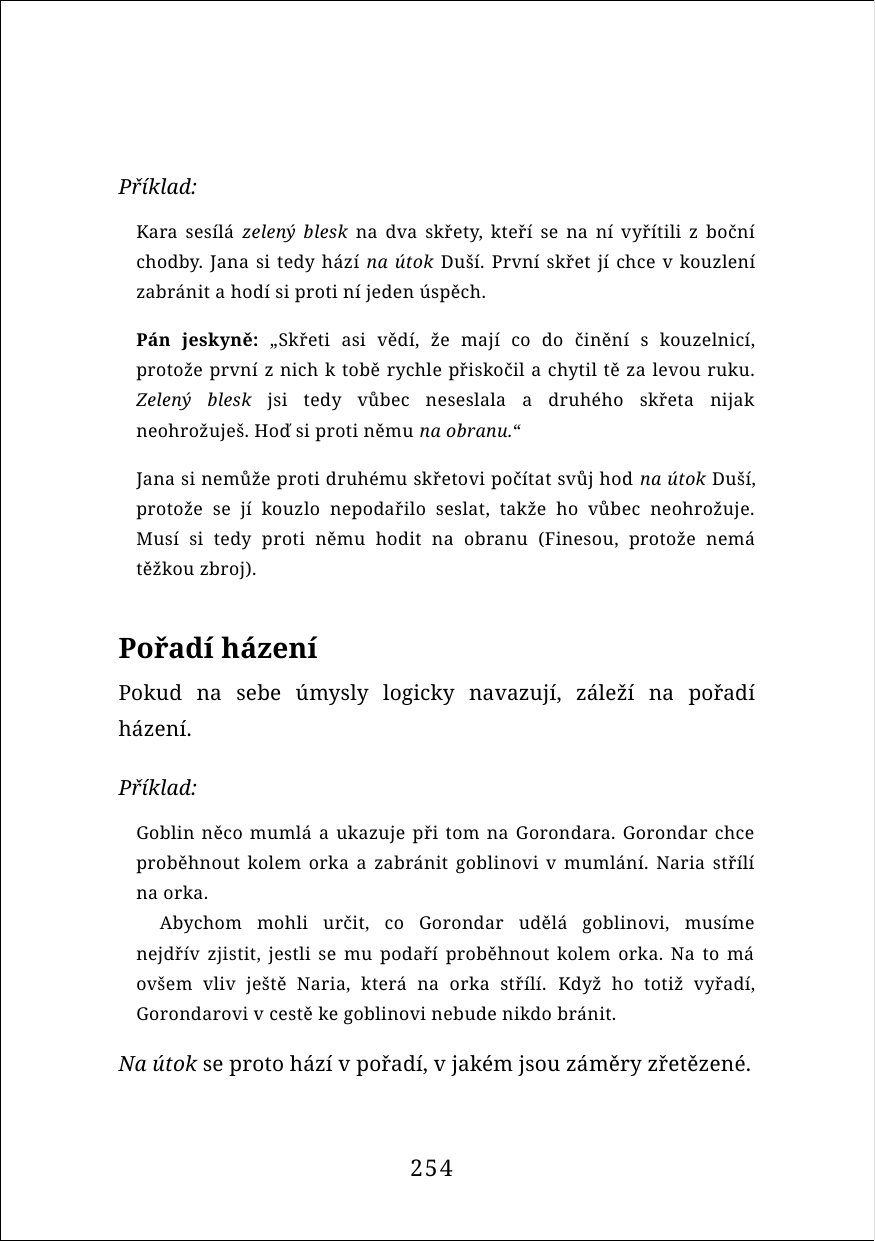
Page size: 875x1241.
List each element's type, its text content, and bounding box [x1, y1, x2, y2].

text Goblin něco mumlá a ukazuje při tom na Gorondara. Gorondar chce proběhnout kolem orka a zabránit goblinovi v mumlání. Naria střílí na orka. Abychom mohli určit, co Gorondar udělá goblinovi, musíme nejdřív zjistit, jestli se mu podaří proběhnout kolem orka. Na to má ovšem vliv ještě Naria, která na orka střílí. Když ho totiž vyřadí, Gorondarovi v cestě ke goblinovi nebude nikdo bránit. [136, 820, 756, 1026]
text Pokud na sebe úmysly logicky navazují, záleží na pořadí házení. [118, 678, 756, 742]
subtitle Pořadí házení [118, 628, 756, 666]
text Na útok se proto hází v pořadí, v jakém jsou záměry zřetězené. [118, 1049, 756, 1078]
text Příklad: [118, 172, 756, 200]
text Jana si nemůže proti druhému skřetovi počítat svůj hod na útok Duší, protože se jí kouzlo nepodařilo seslat, takže ho vůbec neohrožuje. Musí si tedy proti němu hodit na obranu (Finesou, protože nemá těžkou zbroj). [136, 466, 756, 581]
text Pán jeskyně: „Skřeti asi vědí, že mají co do činění s kouzelnicí, protože první z nich k tobě rychle přiskočil a chytil tě za levou ruku. Zelený blesk jsi tedy vůbec neseslala a druhého skřeta nijak neohrožuješ. Hoď si proti němu na obranu.“ [136, 327, 756, 442]
text Příklad: [118, 773, 756, 801]
text Kara sesílá zelený blesk na dva skřety, kteří se na ní vyřítili z boční chodby. Jana si tedy hází na útok Duší. První skřet jí chce v kouzlení zabránit a hodí si proti ní jeden úspěch. [136, 219, 756, 304]
